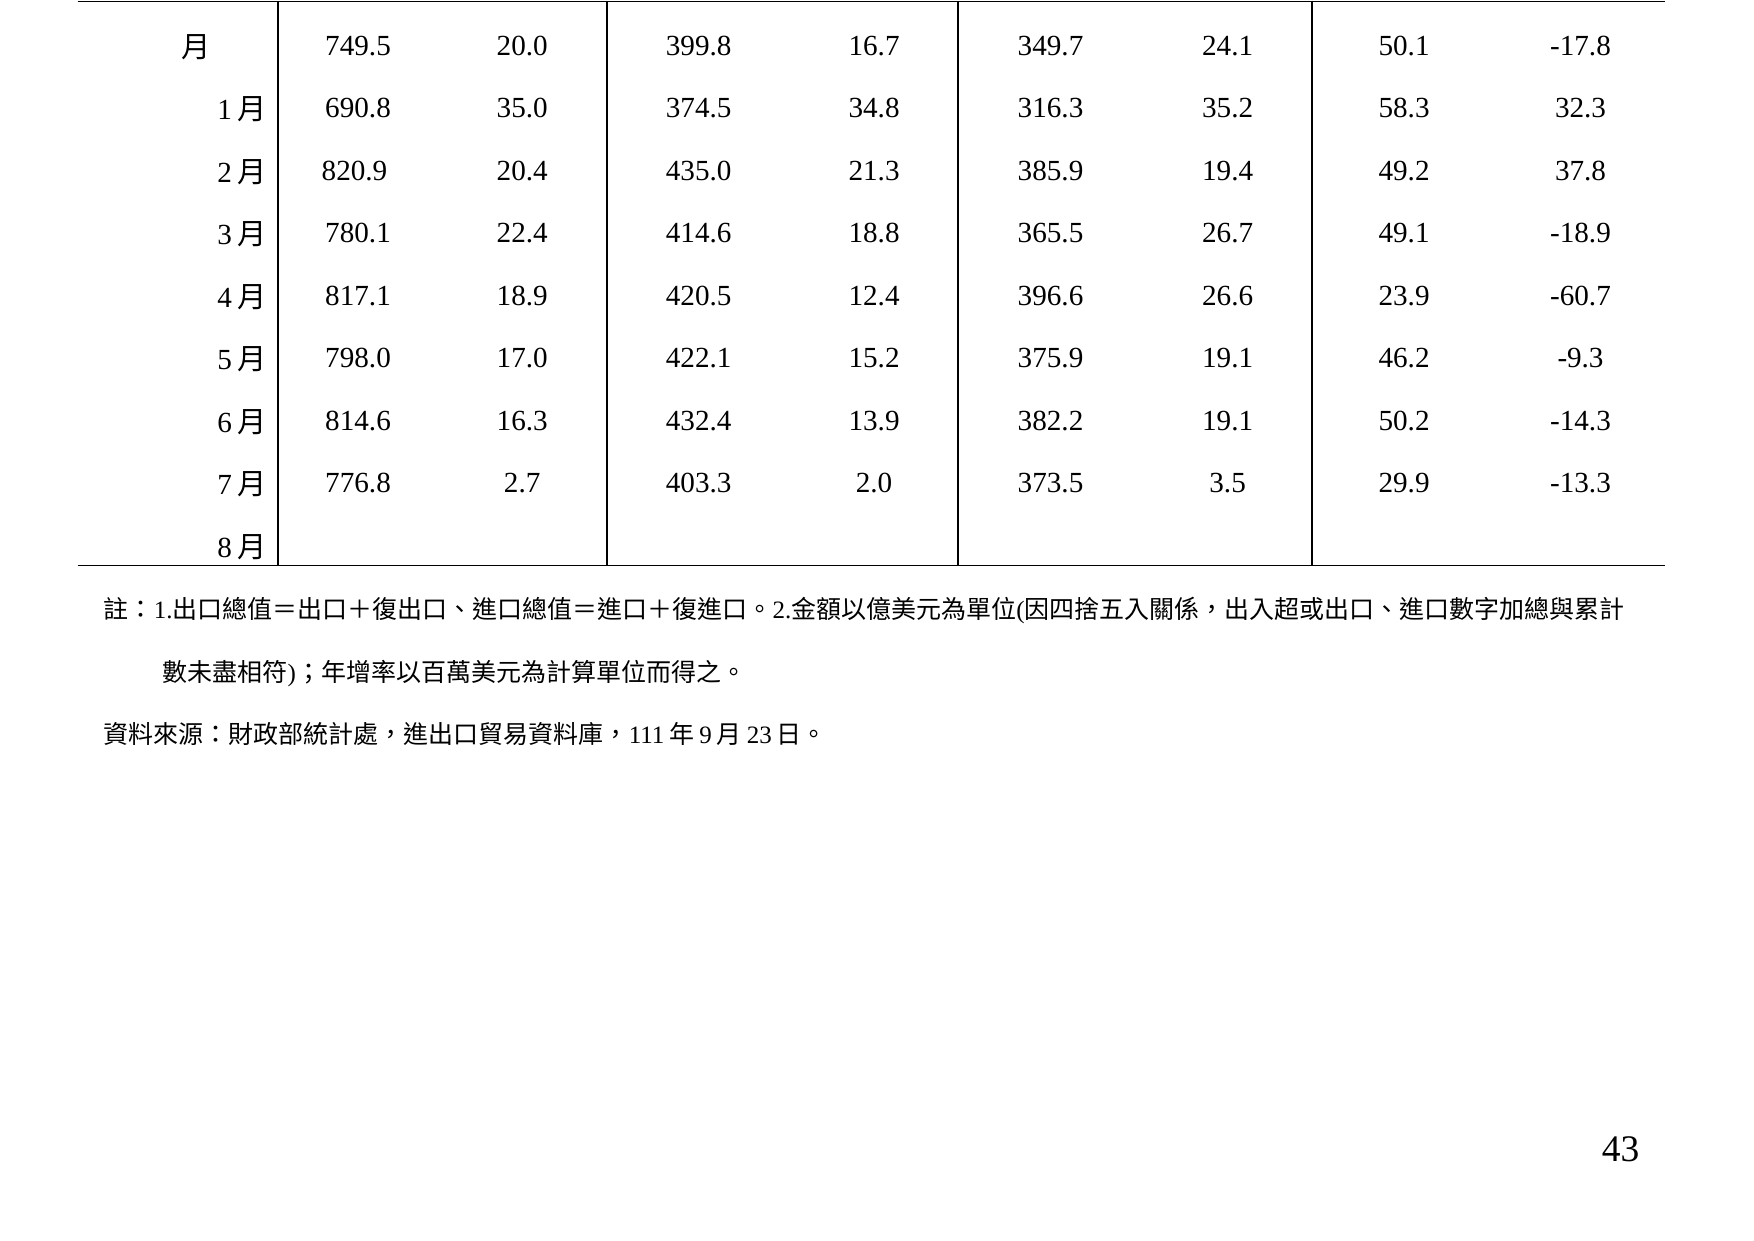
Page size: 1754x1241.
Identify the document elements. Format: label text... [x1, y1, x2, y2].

table_cell 24.1 35.2 19.4 26.7 26.6 19.1 19.1 3.5 [1136, 2, 1311, 565]
table_cell 20.0 35.0 20.4 22.4 18.9 17.0 16.3 2.7 [430, 2, 606, 565]
table_cell 399.8 374.5 435.0 414.6 420.5 422.1 432.4 403.3 [608, 2, 783, 565]
table_cell 50.1 58.3 49.2 49.1 23.9 46.2 50.2 29.9 [1313, 2, 1488, 565]
text 註：1.出口總值＝出口＋復出口、進口總值＝進口＋復進口。2.金額以億美元為單位(因四捨五入關係，出入超或出口、進口數字加總與累計數未盡相符)；年增率以百萬美元為計算單位而得之。 [103, 566, 1639, 691]
table_cell 月 1月 2月 3月 4月 5月 6月 7月 8月 [78, 2, 277, 565]
table_cell 349.7 316.3 385.9 365.5 396.6 375.9 382.2 373.5 [959, 2, 1136, 565]
table_cell -17.8 32.3 37.8 -18.9 -60.7 -9.3 -14.3 -13.3 [1489, 2, 1665, 565]
table_cell 16.7 34.8 21.3 18.8 12.4 15.2 13.9 2.0 [783, 2, 957, 565]
text 資料來源：財政部統計處，進出口貿易資料庫，111年9月23日。 [103, 691, 1639, 754]
table_cell 749.5 690.8 820.9 780.1 817.1 798.0 814.6 776.8 [279, 2, 430, 565]
